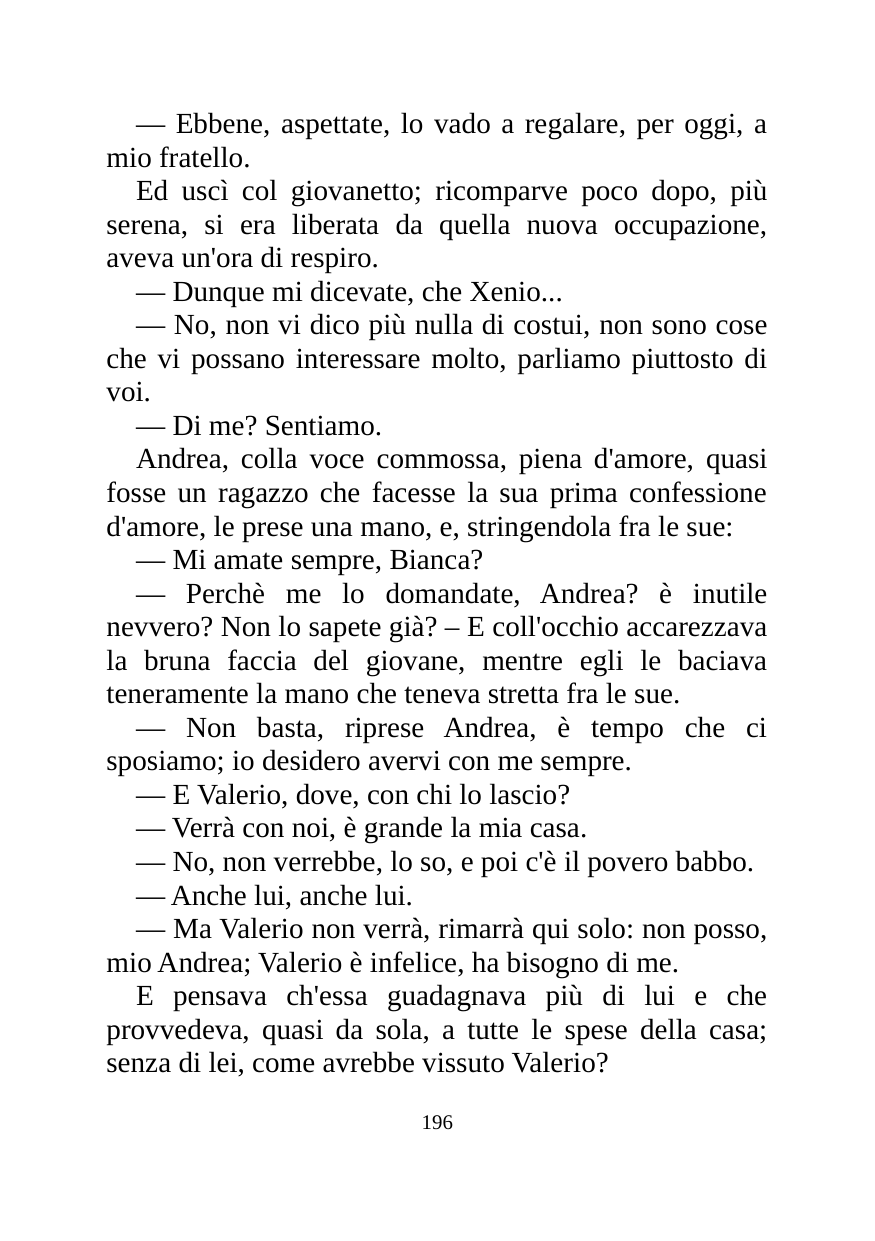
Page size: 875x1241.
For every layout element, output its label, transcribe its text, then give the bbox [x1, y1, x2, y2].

text — Dunque mi dicevate, che Xenio... [106, 274, 768, 307]
text — Mi amate sempre, Bianca? [106, 542, 768, 576]
text E pensava ch'essa guadagnava più di lui e che provvedeva, quasi da sola, a tutte le spese della casa; senza di lei, come avrebbe vissuto Valerio? [106, 978, 768, 1079]
text — No, non vi dico più nulla di costui, non sono cose che vi possano interessare molto, parliamo piuttosto di voi. [106, 307, 768, 408]
text — Verrà con noi, è grande la mia casa. [106, 811, 768, 844]
text — Anche lui, anche lui. [106, 878, 768, 911]
text — E Valerio, dove, con chi lo lascio? [106, 777, 768, 811]
text — Perchè me lo domandate, Andrea? è inutile nevvero? Non lo sapete già? – E coll'occhio accarezzava la bruna faccia del giovane, mentre egli le baciava teneramente la mano che teneva stretta fra le sue. [106, 576, 768, 710]
text Ed uscì col giovanetto; ricomparve poco dopo, più serena, si era liberata da quella nuova occupazione, aveva un'ora di respiro. [106, 173, 768, 274]
text — Ebbene, aspettate, lo vado a regalare, per oggi, a mio fratello. [106, 106, 768, 173]
text Andrea, colla voce commossa, piena d'amore, quasi fosse un ragazzo che facesse la sua prima confessione d'amore, le prese una mano, e, stringendola fra le sue: [106, 442, 768, 542]
text — Di me? Sentiamo. [106, 408, 768, 442]
text — No, non verrebbe, lo so, e poi c'è il povero babbo. [106, 844, 768, 878]
text — Ma Valerio non verrà, rimarrà qui solo: non posso, mio Andrea; Valerio è infelice, ha bisogno di me. [106, 911, 768, 978]
text — Non basta, riprese Andrea, è tempo che ci sposiamo; io desidero avervi con me sempre. [106, 710, 768, 777]
